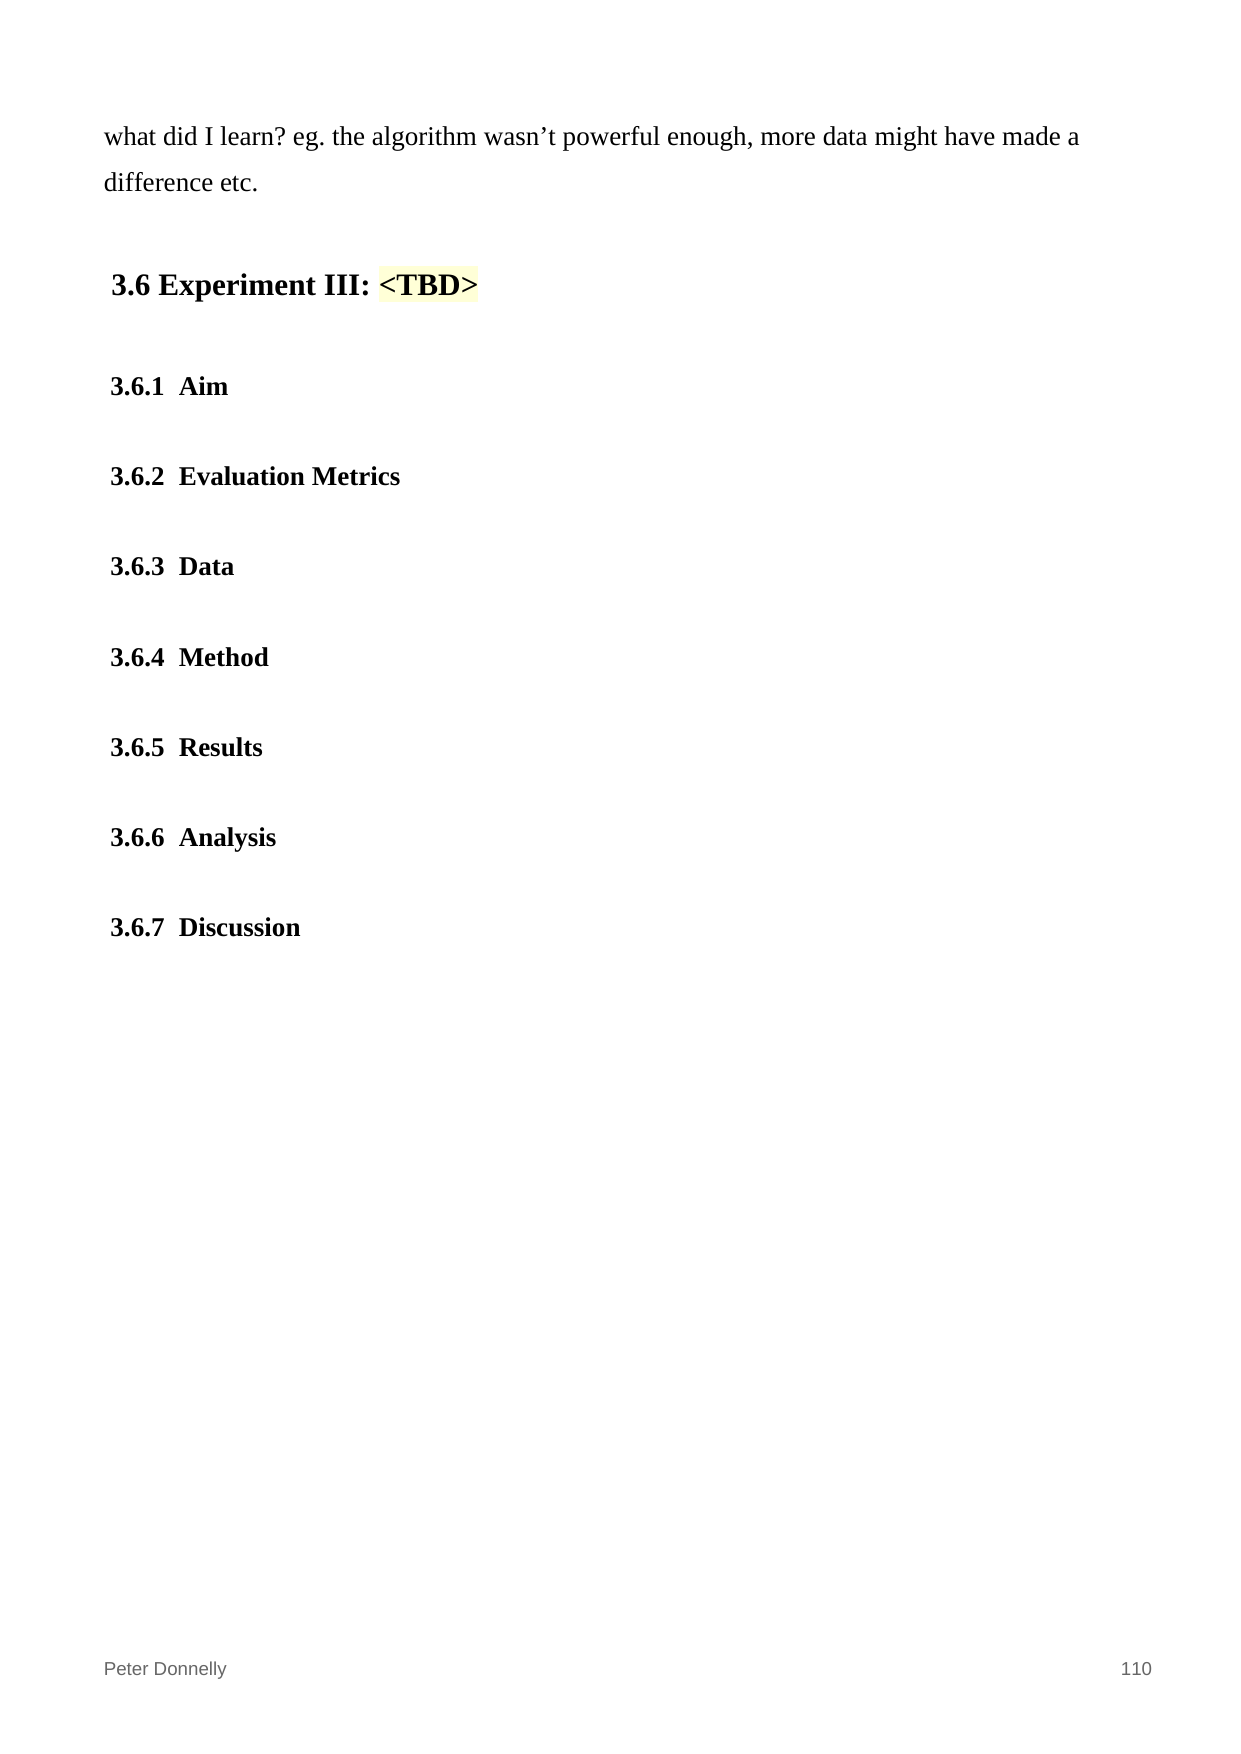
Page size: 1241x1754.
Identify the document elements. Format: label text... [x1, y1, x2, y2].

subtitle Experiment III: <TBD> [103, 266, 1146, 302]
subtitle Evaluation Metrics [103, 460, 1146, 491]
subtitle Method [103, 641, 1146, 672]
subtitle Results [103, 731, 1146, 762]
subtitle Aim [103, 370, 1146, 401]
subtitle Data [103, 551, 1146, 582]
text what did I learn? eg. the algorithm wasn’t powerful enough, more data might have made a difference etc. [103, 120, 1146, 198]
subtitle Discussion [103, 911, 1146, 942]
subtitle Analysis [103, 821, 1146, 852]
